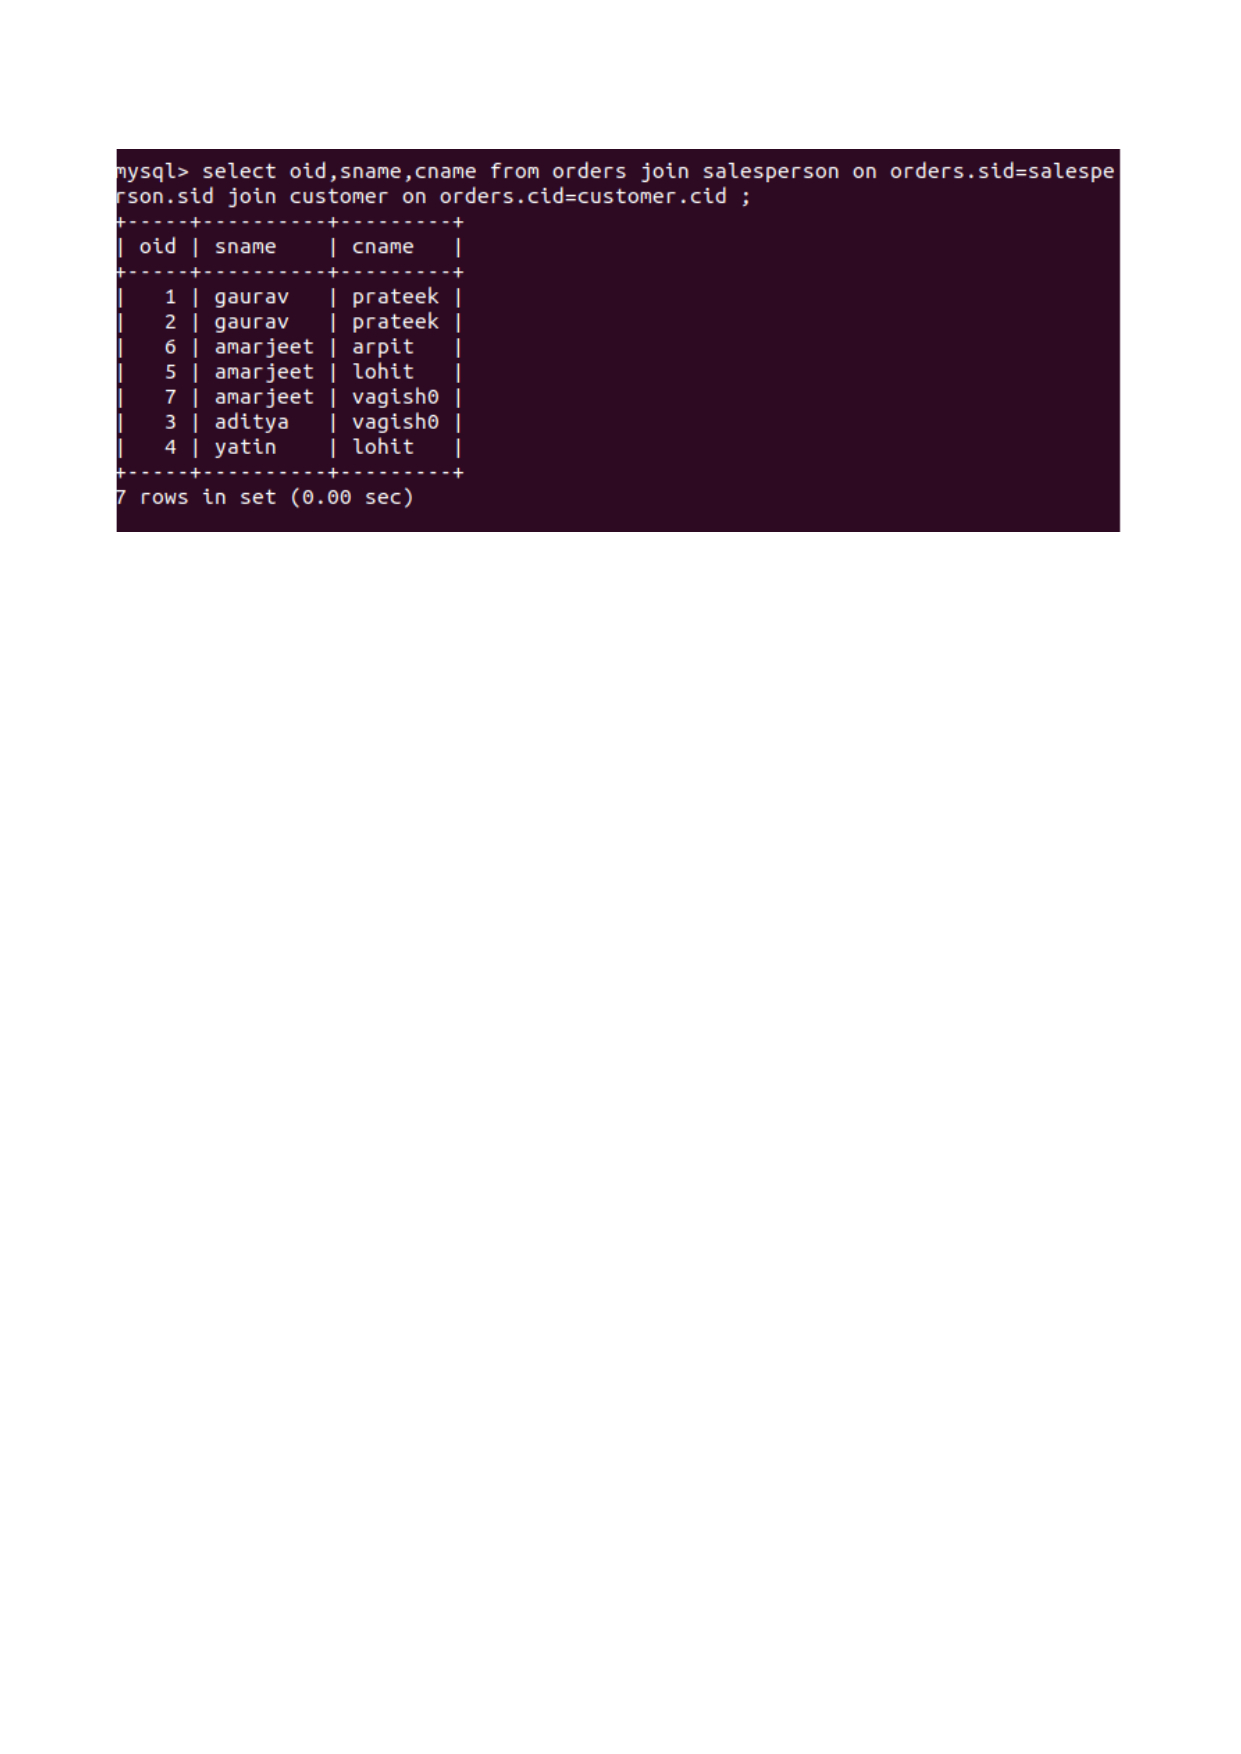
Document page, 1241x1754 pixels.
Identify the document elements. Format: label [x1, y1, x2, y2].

picture [116, 149, 1121, 532]
